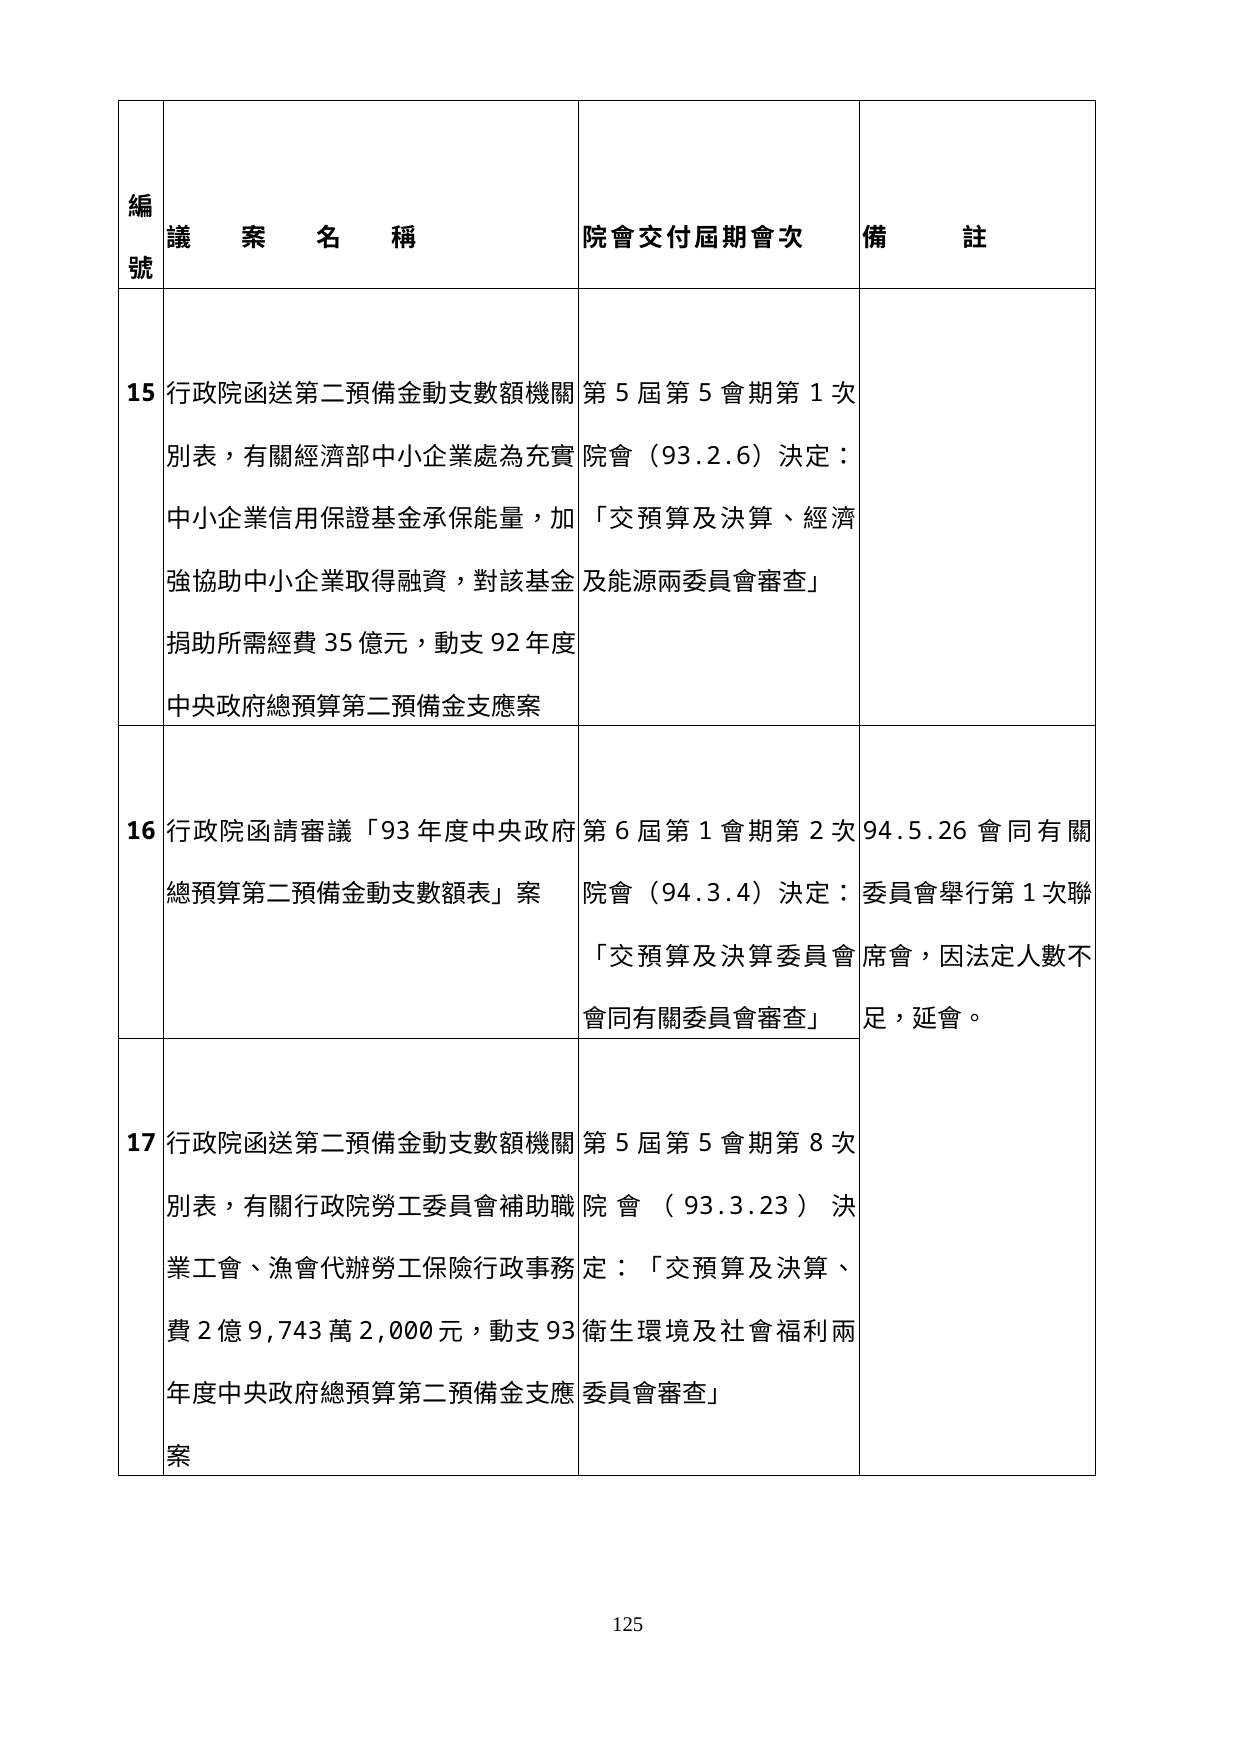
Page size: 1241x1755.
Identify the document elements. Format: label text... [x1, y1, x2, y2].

table_cell [119, 1039, 163, 1475]
table_cell 行政院函送第二預備金動支數額機關別表，有關行政院勞工委員會補助職業工會、漁會代辦勞工保險行政事務費2億9,743萬2,000元，動支93年度中央政府總預算第二預備金支應案 [164, 1039, 578, 1475]
table_cell [860, 289, 1095, 725]
table_cell [119, 726, 163, 1038]
table_cell 第6屆第1會期第2次院會（94.3.4）決定：「交預算及決算委員會會同有關委員會審查」 [579, 726, 859, 1038]
table_header 院會交付屆期會次 [579, 101, 859, 288]
table_cell 行政院函請審議「93年度中央政府總預算第二預備金動支數額表」案 [164, 726, 578, 1038]
table_cell [119, 289, 163, 725]
table_cell 第5屆第5會期第1次院會（93.2.6）決定：「交預算及決算、經濟及能源兩委員會審查」 [579, 289, 859, 725]
table_header 議 案 名 稱 [164, 101, 578, 288]
table_header 備 註 [860, 101, 1095, 288]
table_cell 行政院函送第二預備金動支數額機關別表，有關經濟部中小企業處為充實中小企業信用保證基金承保能量，加強協助中小企業取得融資，對該基金捐助所需經費35億元，動支92年度中央政府總預算第二預備金支應案 [164, 289, 578, 725]
table_cell 第5屆第5會期第8次院會（93.3.23）決定：「交預算及決算、衛生環境及社會福利兩委員會審查」 [579, 1039, 859, 1475]
table_cell 94.5.26會同有關委員會舉行第1次聯席會，因法定人數不足，延會。 [860, 726, 1095, 1475]
table_header 編號 [119, 101, 163, 288]
